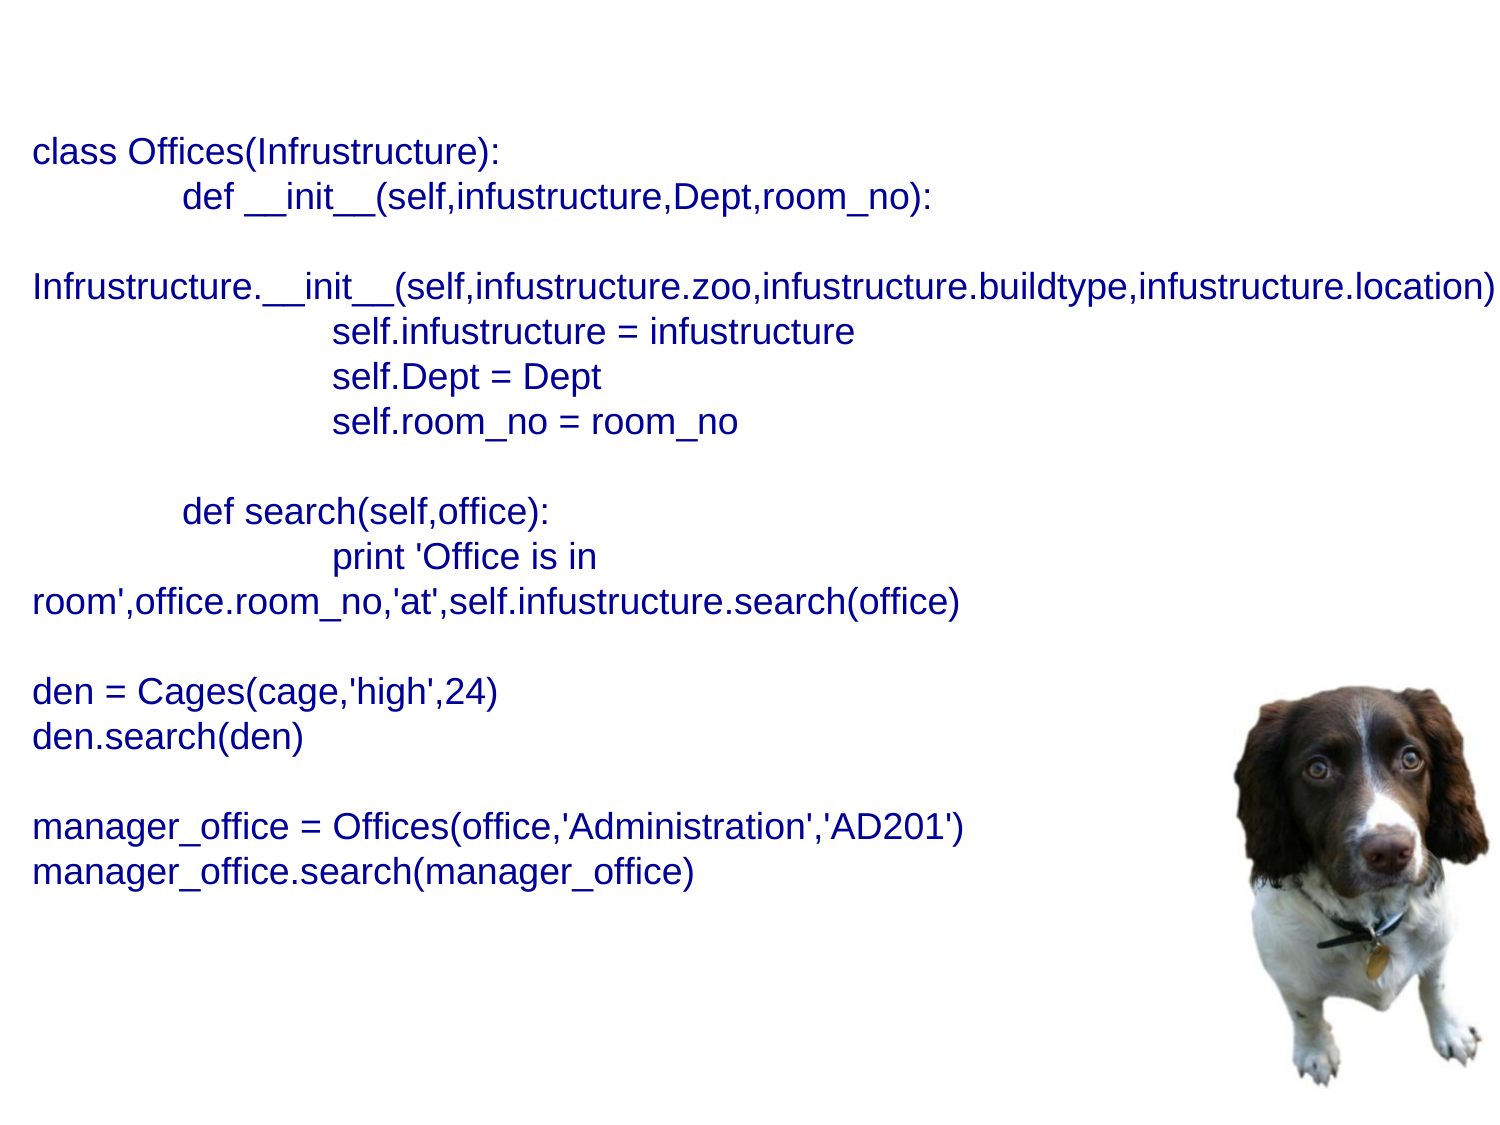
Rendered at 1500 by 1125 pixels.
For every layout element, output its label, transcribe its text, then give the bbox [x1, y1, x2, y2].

text_box class Offices(Infrustructure): def __init__(self,infustructure,Dept,room_no): Infrustructure.__init__(self,infustructure.zoo,infustructure.buildtype,infustructure.location) self.infustructure = infustructure self.Dept = Dept self.room_no = room_no def search(self,office): print 'Office is in room',office.room_no,'at',self.infustructure.search(office) den = Cages(cage,'high',24) den.search(den) manager_office = Offices(office,'Administration','AD201') manager_office.search(manager_office) [17, 75, 1500, 951]
picture [1190, 951, 1500, 1103]
